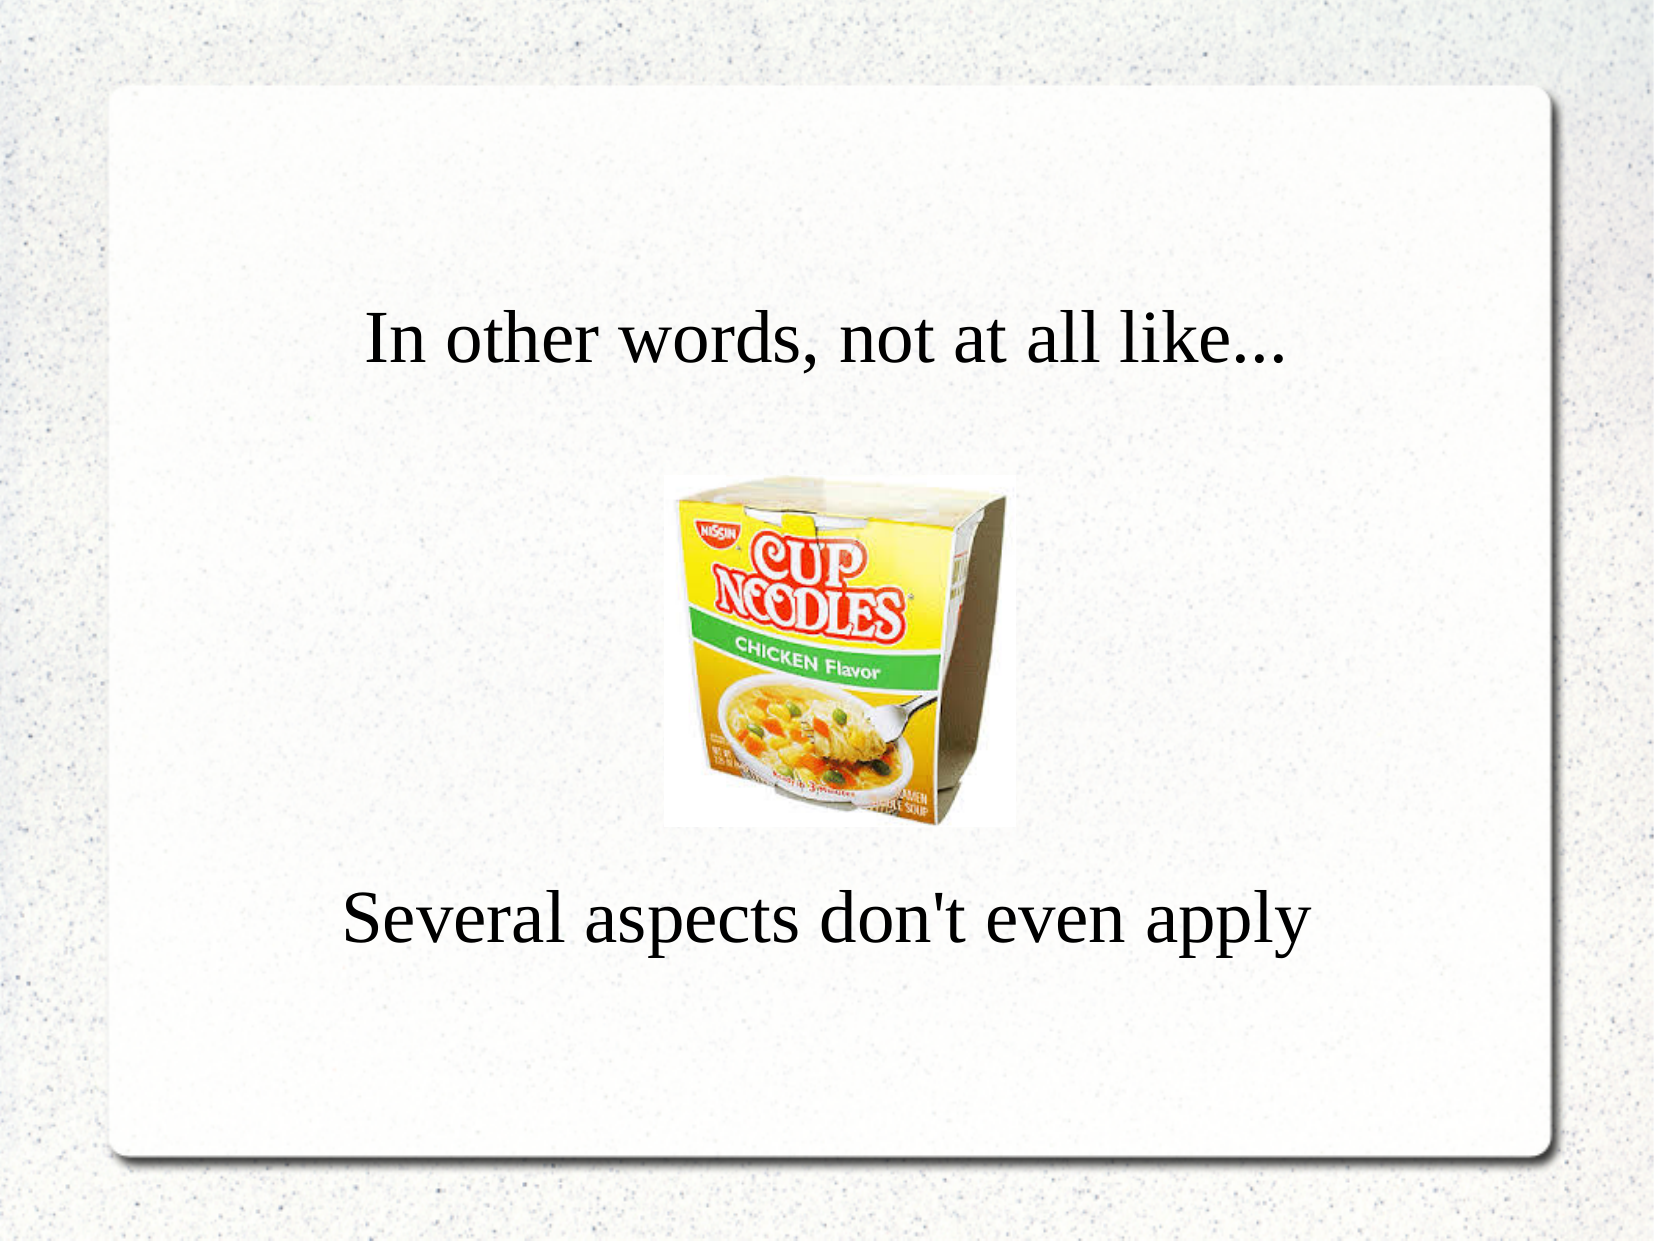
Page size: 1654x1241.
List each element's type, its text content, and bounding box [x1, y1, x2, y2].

subtitle In other words, not at all like... Several aspects don't even apply [147, 295, 1506, 1043]
picture [0, 0, 1654, 1241]
